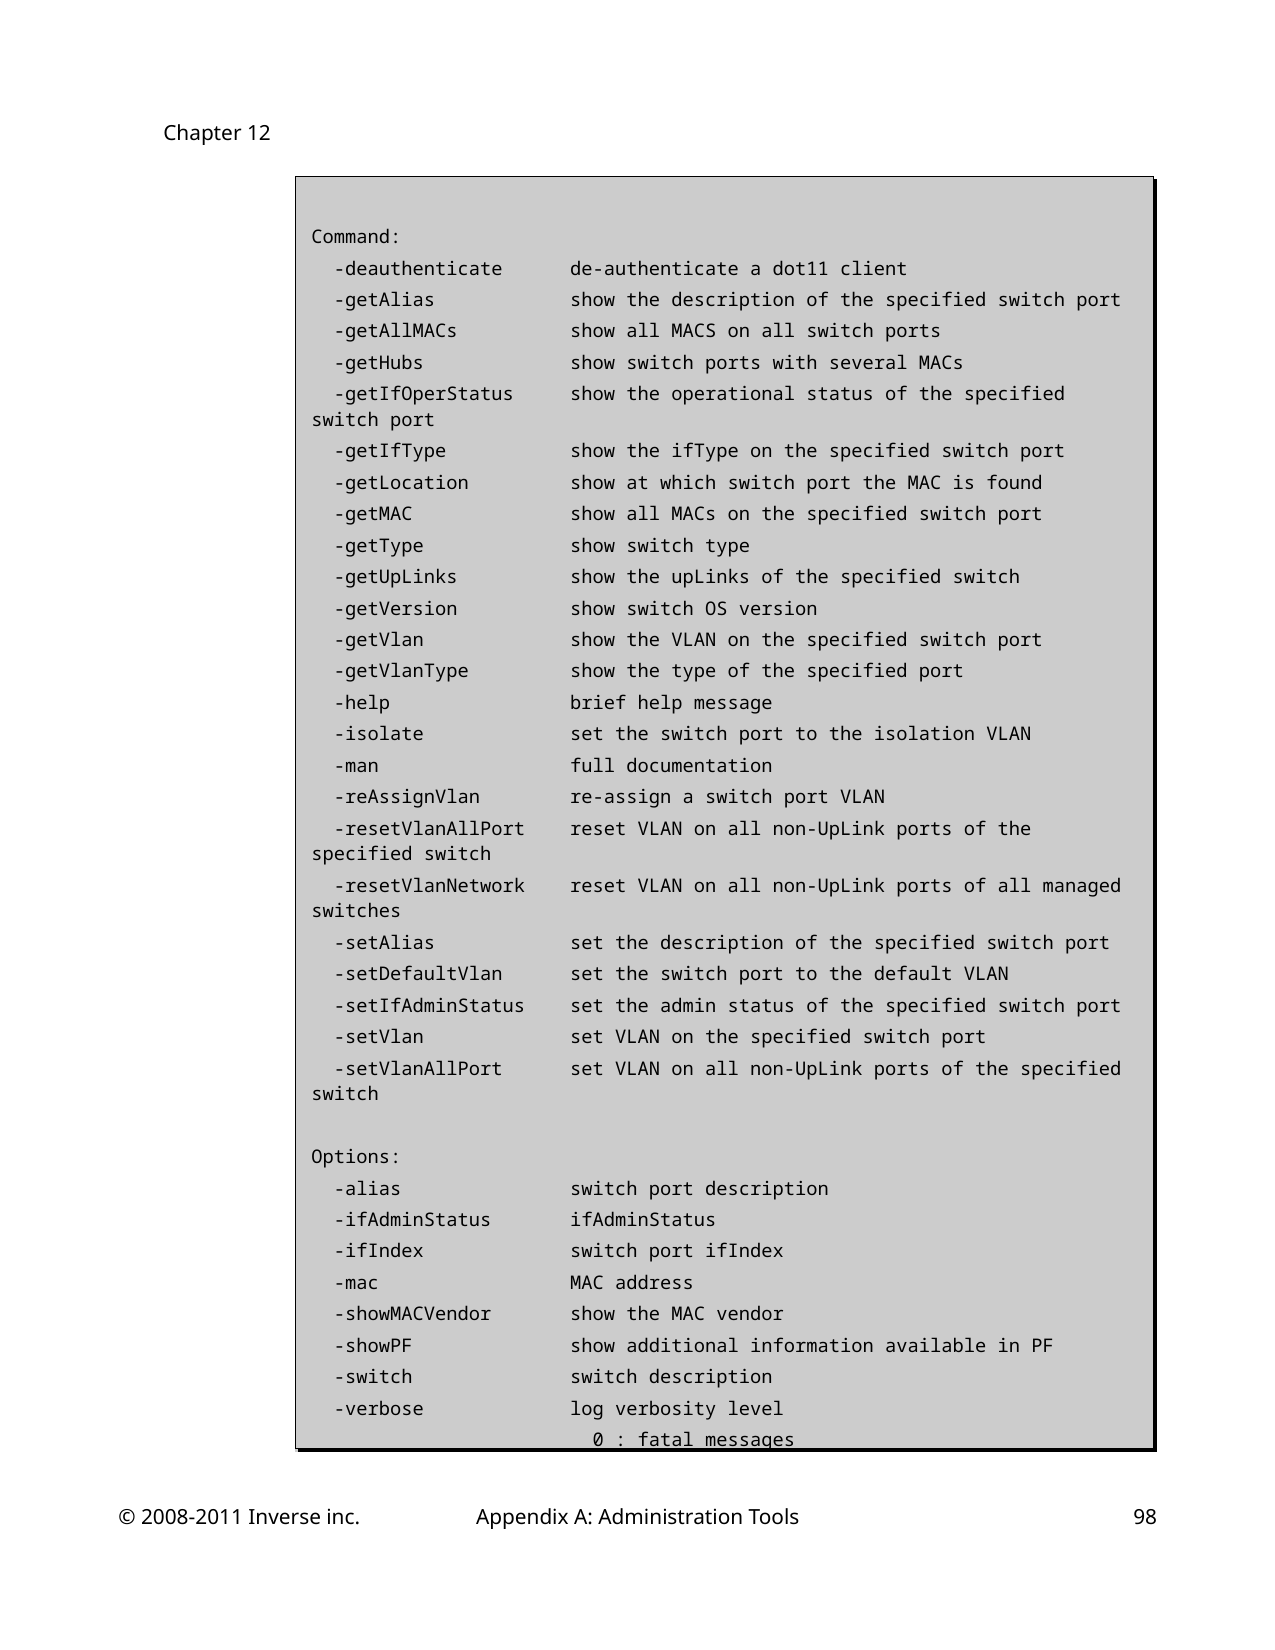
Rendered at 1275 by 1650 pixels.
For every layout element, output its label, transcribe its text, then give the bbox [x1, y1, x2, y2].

text -getType show switch type [296, 516, 1153, 548]
text -mac MAC address [296, 1253, 1153, 1285]
text -getUpLinks show the upLinks of the specified switch [296, 548, 1153, 579]
text -getMAC show all MACs on the specified switch port [296, 485, 1153, 516]
text -isolate set the switch port to the isolation VLAN [296, 705, 1153, 736]
text Options: [296, 1127, 1153, 1159]
text -getVlan show the VLAN on the specified switch port [296, 611, 1153, 642]
text -getVlanType show the type of the specified port [296, 642, 1153, 673]
text -setVlan set VLAN on the specified switch port [296, 1008, 1153, 1039]
text -getHubs show switch ports with several MACs [296, 333, 1153, 365]
text 0 : fatal messages [296, 1411, 1153, 1448]
text -getVersion show switch OS version [296, 579, 1153, 611]
text -switch switch description [296, 1348, 1153, 1379]
text -getIfOperStatus show the operational status of the specified switch port [296, 365, 1153, 422]
text -resetVlanNetwork reset VLAN on all non-UpLink ports of all managed switches [296, 856, 1153, 913]
text -ifIndex switch port ifIndex [296, 1222, 1153, 1253]
text -getIfType show the ifType on the specified switch port [296, 422, 1153, 453]
text -getLocation show at which switch port the MAC is found [296, 453, 1153, 485]
text -setVlanAllPort set VLAN on all non-UpLink ports of the specified switch [296, 1039, 1153, 1096]
text Command: [296, 207, 1153, 239]
text -setIfAdminStatus set the admin status of the specified switch port [296, 976, 1153, 1008]
text -showPF show additional information available in PF [296, 1316, 1153, 1348]
text -man full documentation [296, 736, 1153, 768]
text -deauthenticate de-authenticate a dot11 client [296, 239, 1153, 270]
text -verbose log verbosity level [296, 1379, 1153, 1411]
text -setDefaultVlan set the switch port to the default VLAN [296, 945, 1153, 976]
text -help brief help message [296, 673, 1153, 705]
text -resetVlanAllPort reset VLAN on all non-UpLink ports of the specified switch [296, 799, 1153, 856]
text -alias switch port description [296, 1159, 1153, 1190]
text -ifAdminStatus ifAdminStatus [296, 1190, 1153, 1222]
text -getAllMACs show all MACS on all switch ports [296, 302, 1153, 333]
text -reAssignVlan re-assign a switch port VLAN [296, 768, 1153, 799]
text -setAlias set the description of the specified switch port [296, 913, 1153, 945]
text -getAlias show the description of the specified switch port [296, 270, 1153, 302]
text -showMACVendor show the MAC vendor [296, 1285, 1153, 1316]
